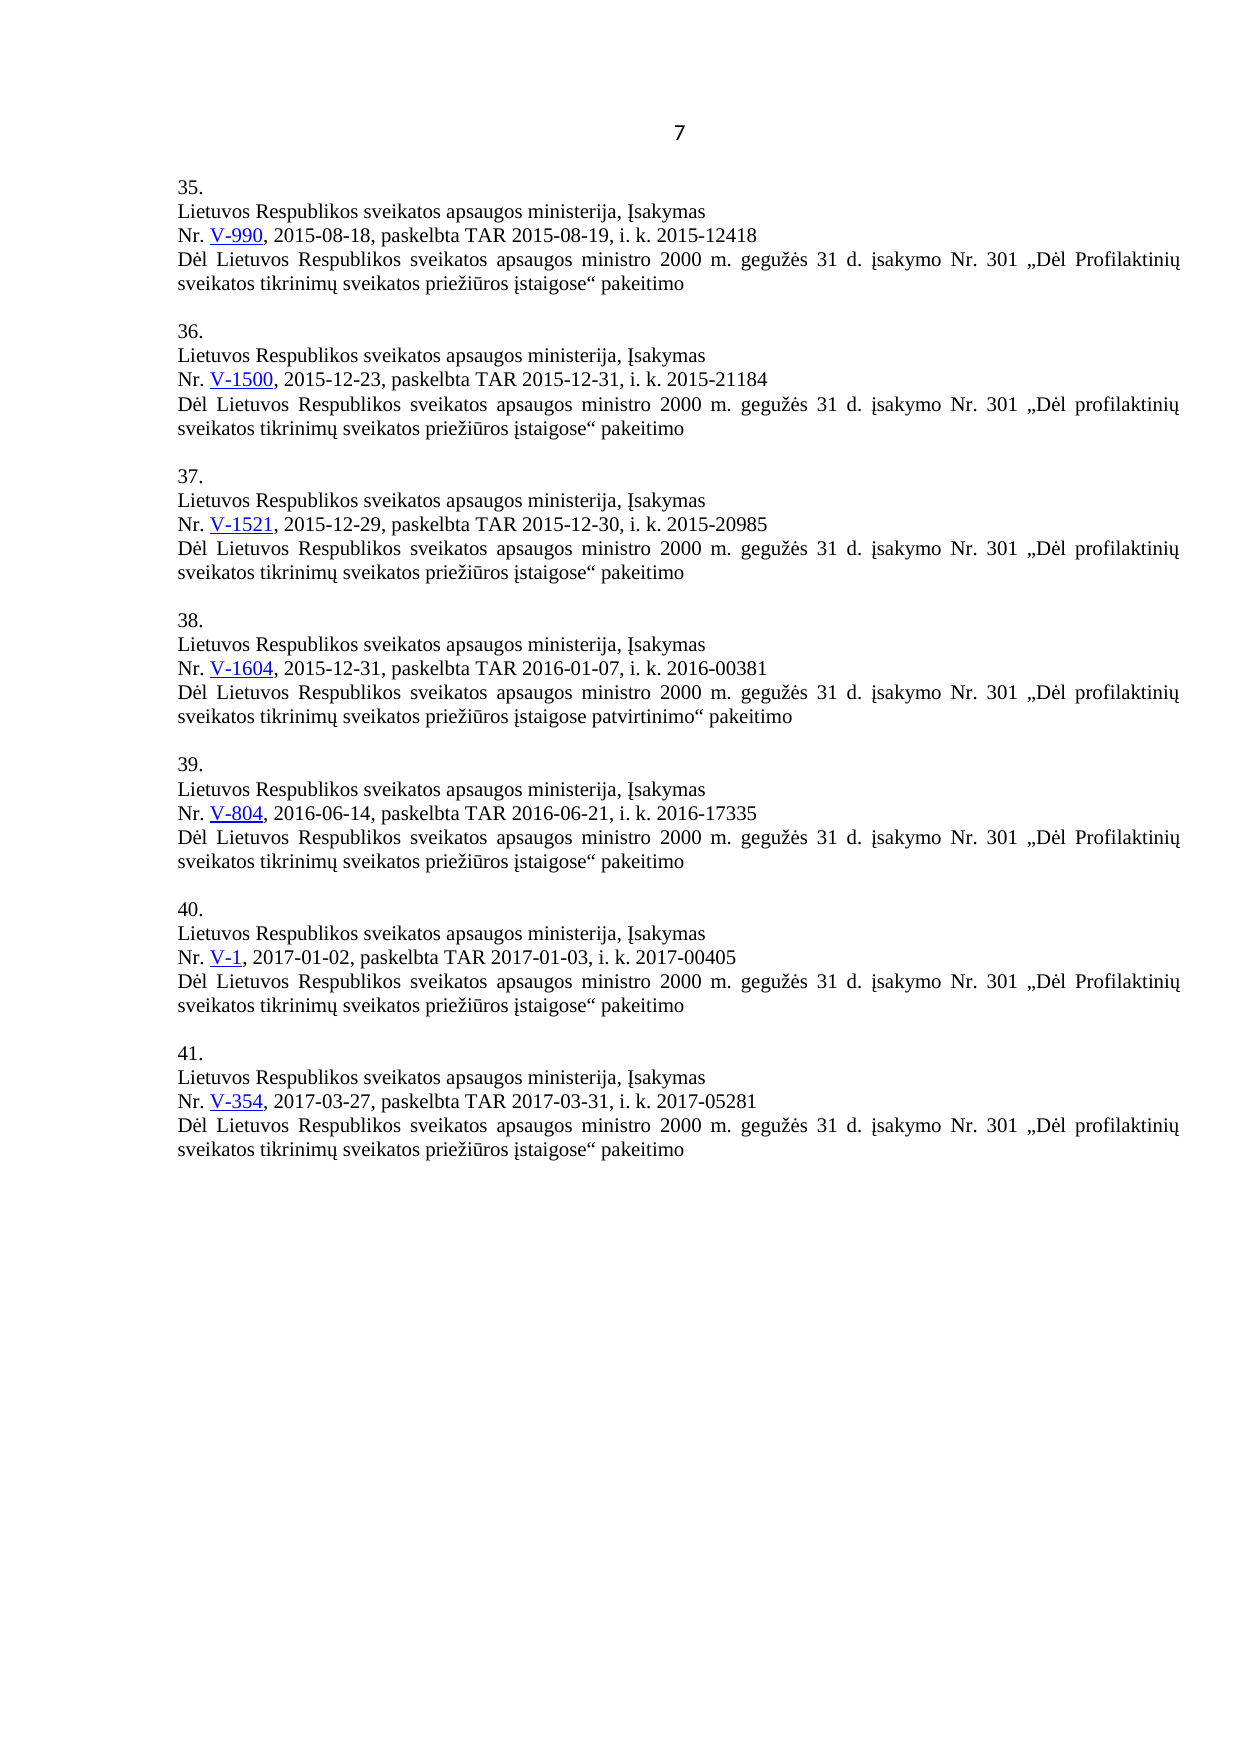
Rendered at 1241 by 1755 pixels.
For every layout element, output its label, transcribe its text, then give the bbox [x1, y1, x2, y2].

text Lietuvos Respublikos sveikatos apsaugos ministerija, Įsakymas [177, 776, 1181, 801]
text Lietuvos Respublikos sveikatos apsaugos ministerija, Įsakymas [177, 1065, 1181, 1089]
text 36. [177, 319, 1181, 343]
text Nr. V-804, 2016-06-14, paskelbta TAR 2016-06-21, i. k. 2016-17335 [177, 801, 1181, 824]
text Nr. V-1521, 2015-12-29, paskelbta TAR 2015-12-30, i. k. 2015-20985 [177, 512, 1181, 536]
text Dėl Lietuvos Respublikos sveikatos apsaugos ministro 2000 m. gegužės 31 d. įsakymo Nr. 301 „Dėl Profilaktinių sveikatos tikrinimų sveikatos priežiūros įstaigose“ pakeitimo [177, 247, 1181, 295]
text Lietuvos Respublikos sveikatos apsaugos ministerija, Įsakymas [177, 199, 1181, 223]
text Dėl Lietuvos Respublikos sveikatos apsaugos ministro 2000 m. gegužės 31 d. įsakymo Nr. 301 „Dėl profilaktinių sveikatos tikrinimų sveikatos priežiūros įstaigose“ pakeitimo [177, 536, 1181, 584]
text Dėl Lietuvos Respublikos sveikatos apsaugos ministro 2000 m. gegužės 31 d. įsakymo Nr. 301 „Dėl Profilaktinių sveikatos tikrinimų sveikatos priežiūros įstaigose“ pakeitimo [177, 969, 1181, 1017]
text 38. [177, 608, 1181, 632]
text Dėl Lietuvos Respublikos sveikatos apsaugos ministro 2000 m. gegužės 31 d. įsakymo Nr. 301 „Dėl profilaktinių sveikatos tikrinimų sveikatos priežiūros įstaigose“ pakeitimo [177, 1113, 1181, 1161]
text Dėl Lietuvos Respublikos sveikatos apsaugos ministro 2000 m. gegužės 31 d. įsakymo Nr. 301 „Dėl profilaktinių sveikatos tikrinimų sveikatos priežiūros įstaigose“ pakeitimo [177, 391, 1181, 439]
text Lietuvos Respublikos sveikatos apsaugos ministerija, Įsakymas [177, 921, 1181, 945]
text 37. [177, 464, 1181, 488]
text Nr. V-354, 2017-03-27, paskelbta TAR 2017-03-31, i. k. 2017-05281 [177, 1089, 1181, 1113]
text Nr. V-990, 2015-08-18, paskelbta TAR 2015-08-19, i. k. 2015-12418 [177, 223, 1181, 247]
text Dėl Lietuvos Respublikos sveikatos apsaugos ministro 2000 m. gegužės 31 d. įsakymo Nr. 301 „Dėl Profilaktinių sveikatos tikrinimų sveikatos priežiūros įstaigose“ pakeitimo [177, 824, 1181, 873]
text 40. [177, 897, 1181, 921]
text 35. [177, 175, 1181, 199]
text Lietuvos Respublikos sveikatos apsaugos ministerija, Įsakymas [177, 632, 1181, 656]
text Lietuvos Respublikos sveikatos apsaugos ministerija, Įsakymas [177, 343, 1181, 367]
text Nr. V-1500, 2015-12-23, paskelbta TAR 2015-12-31, i. k. 2015-21184 [177, 367, 1181, 391]
text Nr. V-1604, 2015-12-31, paskelbta TAR 2016-01-07, i. k. 2016-00381 [177, 656, 1181, 680]
text Dėl Lietuvos Respublikos sveikatos apsaugos ministro 2000 m. gegužės 31 d. įsakymo Nr. 301 „Dėl profilaktinių sveikatos tikrinimų sveikatos priežiūros įstaigose patvirtinimo“ pakeitimo [177, 680, 1181, 728]
text Lietuvos Respublikos sveikatos apsaugos ministerija, Įsakymas [177, 488, 1181, 512]
text 41. [177, 1041, 1181, 1065]
text 39. [177, 752, 1181, 776]
text Nr. V-1, 2017-01-02, paskelbta TAR 2017-01-03, i. k. 2017-00405 [177, 945, 1181, 969]
